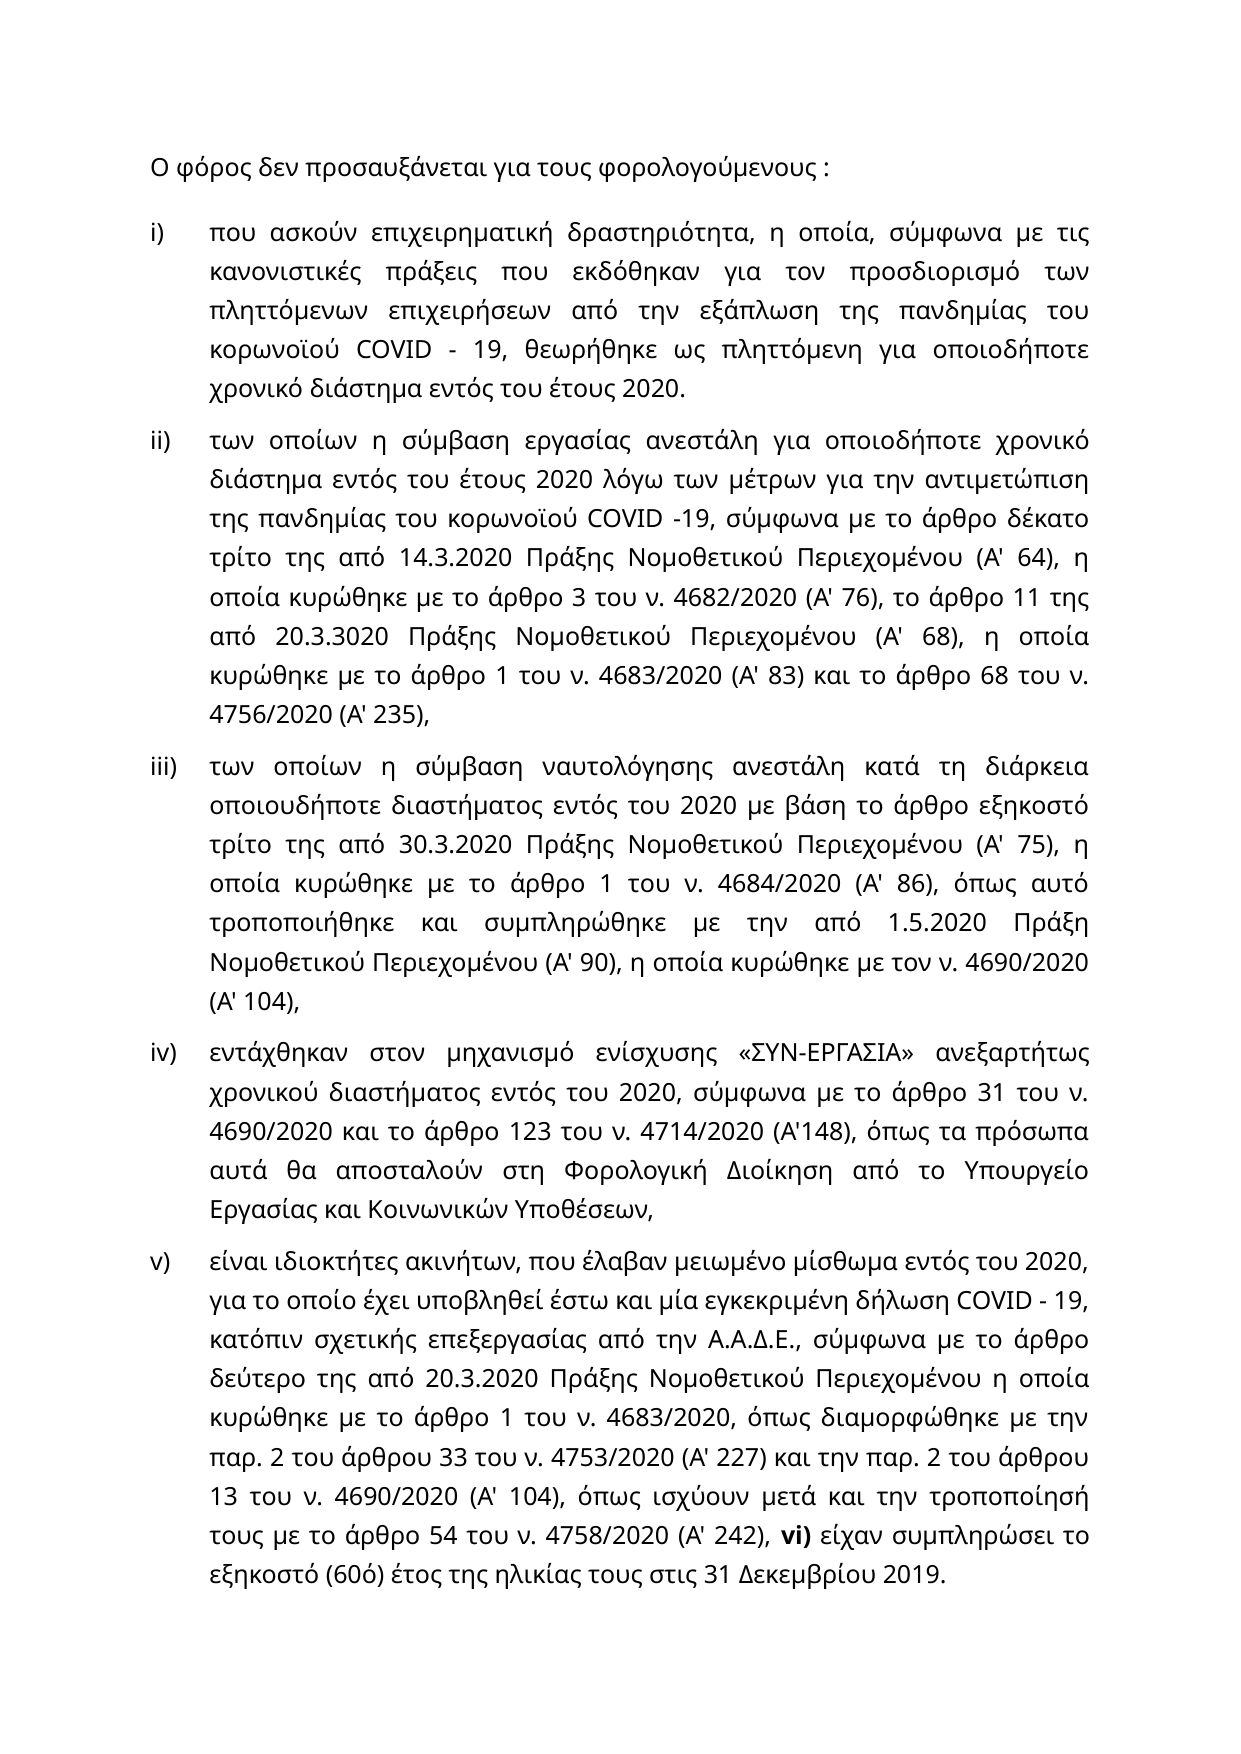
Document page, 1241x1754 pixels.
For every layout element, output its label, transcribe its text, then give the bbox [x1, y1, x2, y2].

list ii) των οποίων η σύμβαση εργασίας ανεστάλη για οποιοδήποτε χρονικό διάστημα εντός του έτους 2020 λόγω των μέτρων για την αντιμετώπιση της πανδημίας του κορωνοϊού COVID -19, σύμφωνα με το άρθρο δέκατο τρίτο της από 14.3.2020 Πράξης Νομοθετικού Περιεχομένου (Α' 64), η οποία κυρώθηκε με το άρθρο 3 του ν. 4682/2020 (Α' 76), το άρθρο 11 της από 20.3.3020 Πράξης Νομοθετικού Περιεχομένου (Α' 68), η οποία κυρώθηκε με το άρθρο 1 του ν. 4683/2020 (Α' 83) και το άρθρο 68 του ν. 4756/2020 (Α' 235), [150, 422, 1090, 731]
list iii) των οποίων η σύμβαση ναυτολόγησης ανεστάλη κατά τη διάρκεια οποιουδήποτε διαστήματος εντός του 2020 με βάση το άρθρο εξηκοστό τρίτο της από 30.3.2020 Πράξης Νομοθετικού Περιεχομένου (Α' 75), η οποία κυρώθηκε με το άρθρο 1 του ν. 4684/2020 (Α' 86), όπως αυτό τροποποιήθηκε και συμπληρώθηκε με την από 1.5.2020 Πράξη Νομοθετικού Περιεχομένου (Α' 90), η οποία κυρώθηκε με τον ν. 4690/2020 (Α' 104), [150, 748, 1090, 1017]
list v) είναι ιδιοκτήτες ακινήτων, που έλαβαν μειωμένο μίσθωμα εντός του 2020, για το οποίο έχει υποβληθεί έστω και μία εγκεκριμένη δήλωση COVID - 19, κατόπιν σχετικής επεξεργασίας από την Α.Α.Δ.Ε., σύμφωνα με το άρθρο δεύτερο της από 20.3.2020 Πράξης Νομοθετικού Περιεχομένου η οποία κυρώθηκε με το άρθρο 1 του ν. 4683/2020, όπως διαμορφώθηκε με την παρ. 2 του άρθρου 33 του ν. 4753/2020 (Α' 227) και την παρ. 2 του άρθρου 13 του ν. 4690/2020 (Α' 104), όπως ισχύουν μετά και την τροποποίησή τους με το άρθρο 54 του ν. 4758/2020 (Α' 242), vi) είχαν συμπληρώσει το εξηκοστό (60ό) έτος της ηλικίας τους στις 31 Δεκεμβρίου 2019. [150, 1243, 1090, 1591]
text Ο φόρος δεν προσαυξάνεται για τους φορολογούμενους : [150, 150, 1090, 184]
list i) που ασκούν επιχειρηματική δραστηριότητα, η οποία, σύμφωνα με τις κανονιστικές πράξεις που εκδόθηκαν για τον προσδιορισμό των πληττόμενων επιχειρήσεων από την εξάπλωση της πανδημίας του κορωνοϊού COVID - 19, θεωρήθηκε ως πληττόμενη για οποιοδήποτε χρονικό διάστημα εντός του έτους 2020. [150, 214, 1090, 405]
list iv) εντάχθηκαν στον μηχανισμό ενίσχυσης «ΣΥΝ-ΕΡΓΑΣΙΑ» ανεξαρτήτως χρονικού διαστήματος εντός του 2020, σύμφωνα με το άρθρο 31 του ν. 4690/2020 και το άρθρο 123 του ν. 4714/2020 (Α'148), όπως τα πρόσωπα αυτά θα αποσταλούν στη Φορολογική Διοίκηση από το Υπουργείο Εργασίας και Κοινωνικών Υποθέσεων, [150, 1035, 1090, 1226]
